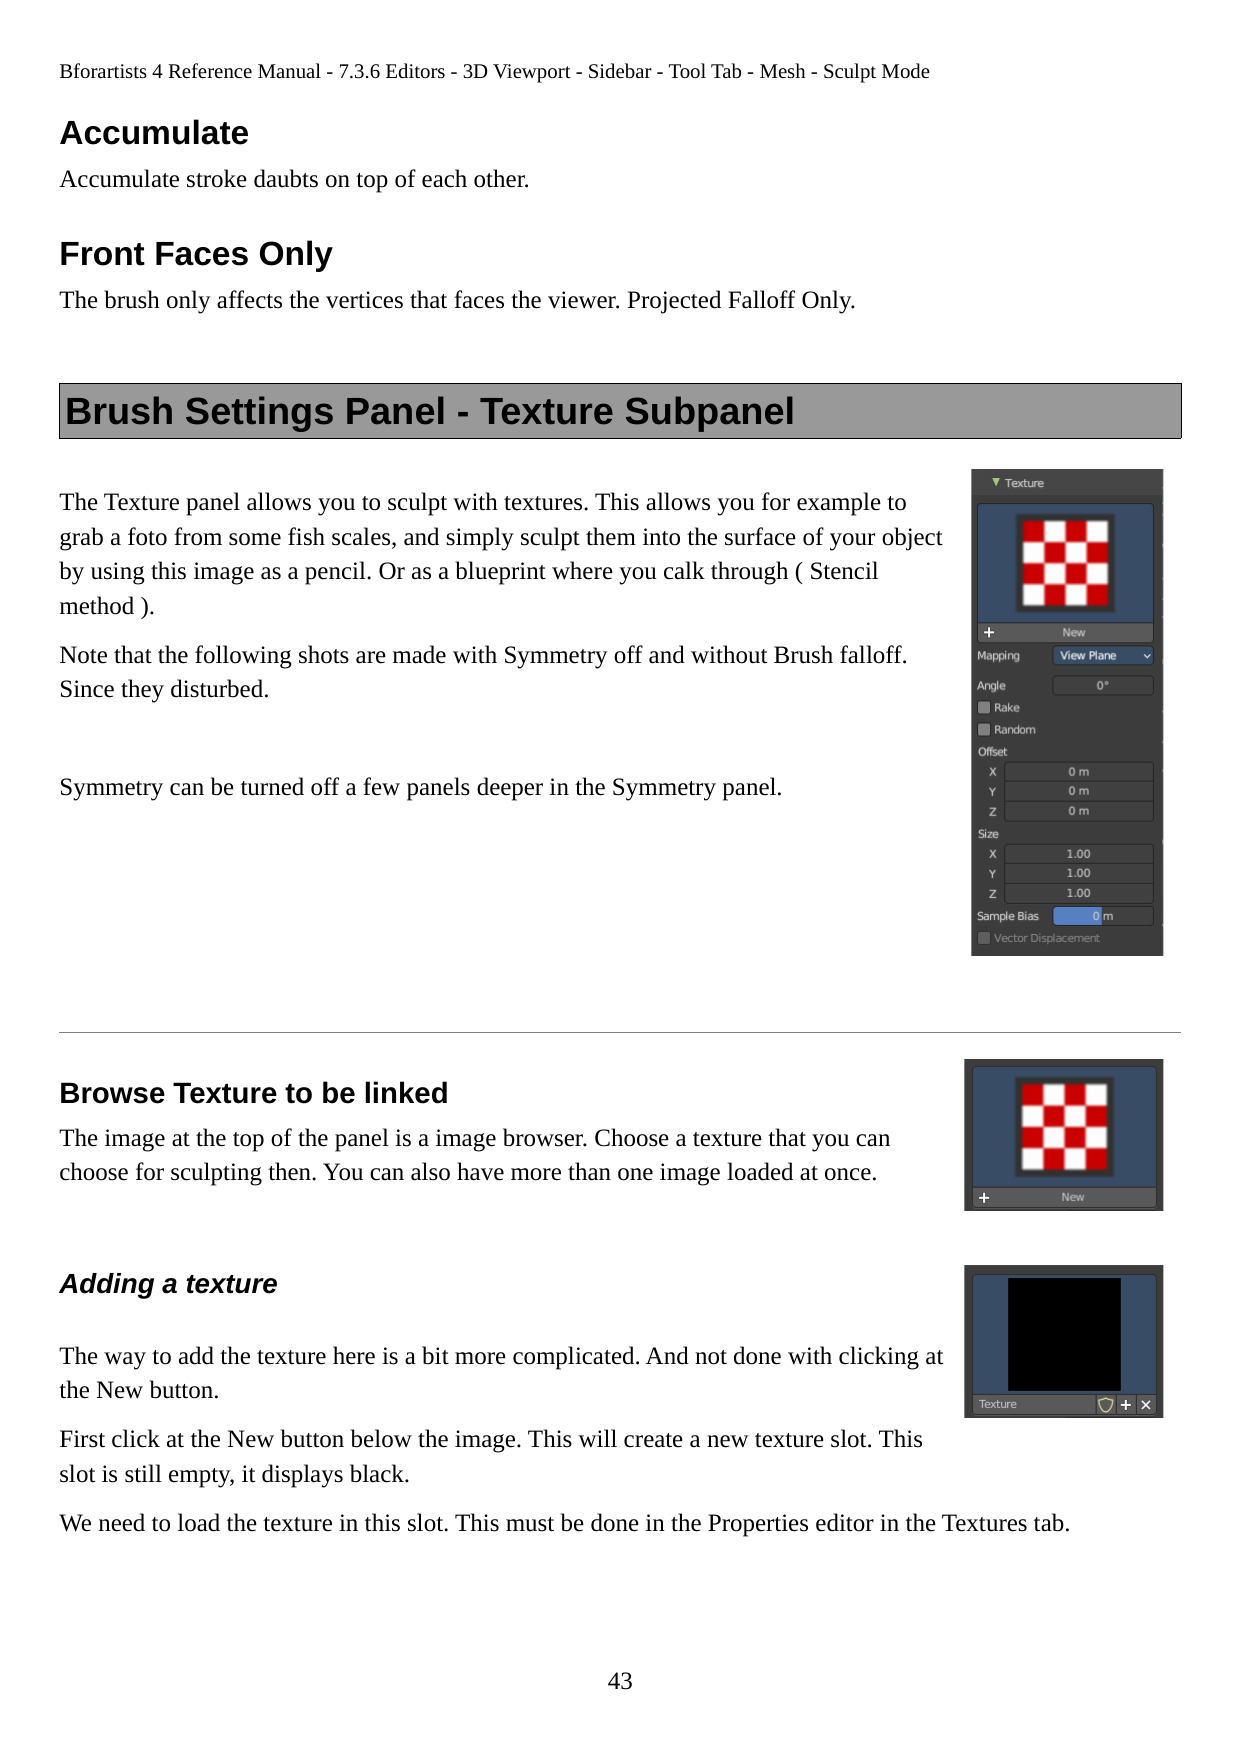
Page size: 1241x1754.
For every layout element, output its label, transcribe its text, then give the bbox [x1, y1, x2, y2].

subtitle Adding a texture [59, 1268, 964, 1300]
text Note that the following shots are made with Symmetry off and without Brush falloff. Since they disturbed. [59, 640, 971, 703]
subtitle [1164, 1268, 1181, 1300]
text Accumulate stroke daubts on top of each other. [59, 164, 1181, 192]
text The brush only affects the vertices that faces the viewer. Projected Falloff Only. [59, 285, 1181, 313]
picture [971, 469, 1164, 956]
text The Texture panel allows you to sculpt with textures. This allows you for example to grab a foto from some fish scales, and simply sculpt them into the surface of your object by using this image as a pencil. Or as a blueprint where you calk through ( Stencil method ). [59, 487, 971, 619]
picture [964, 1265, 1164, 1418]
subtitle Browse Texture to be linked [59, 1076, 964, 1110]
subtitle Accumulate [59, 113, 1181, 151]
text Symmetry can be turned off a few panels deeper in the Symmetry panel. [59, 772, 971, 801]
text The image at the top of the panel is a image browser. Choose a texture that you can choose for sculpting then. You can also have more than one image loaded at once. [59, 1123, 964, 1186]
table_header Brush Settings Panel - Texture Subpanel [60, 384, 1181, 438]
picture [964, 1059, 1164, 1211]
subtitle [1164, 1076, 1181, 1110]
text We need to load the texture in this slot. This must be done in the Properties editor in the Textures tab. [59, 1508, 1181, 1537]
text The way to add the texture here is a bit more complicated. And not done with clicking at the New button. [59, 1341, 964, 1404]
text First click at the New button below the image. This will create a new texture slot. This slot is still empty, it displays black. [59, 1424, 1181, 1488]
subtitle Front Faces Only [59, 234, 1181, 272]
